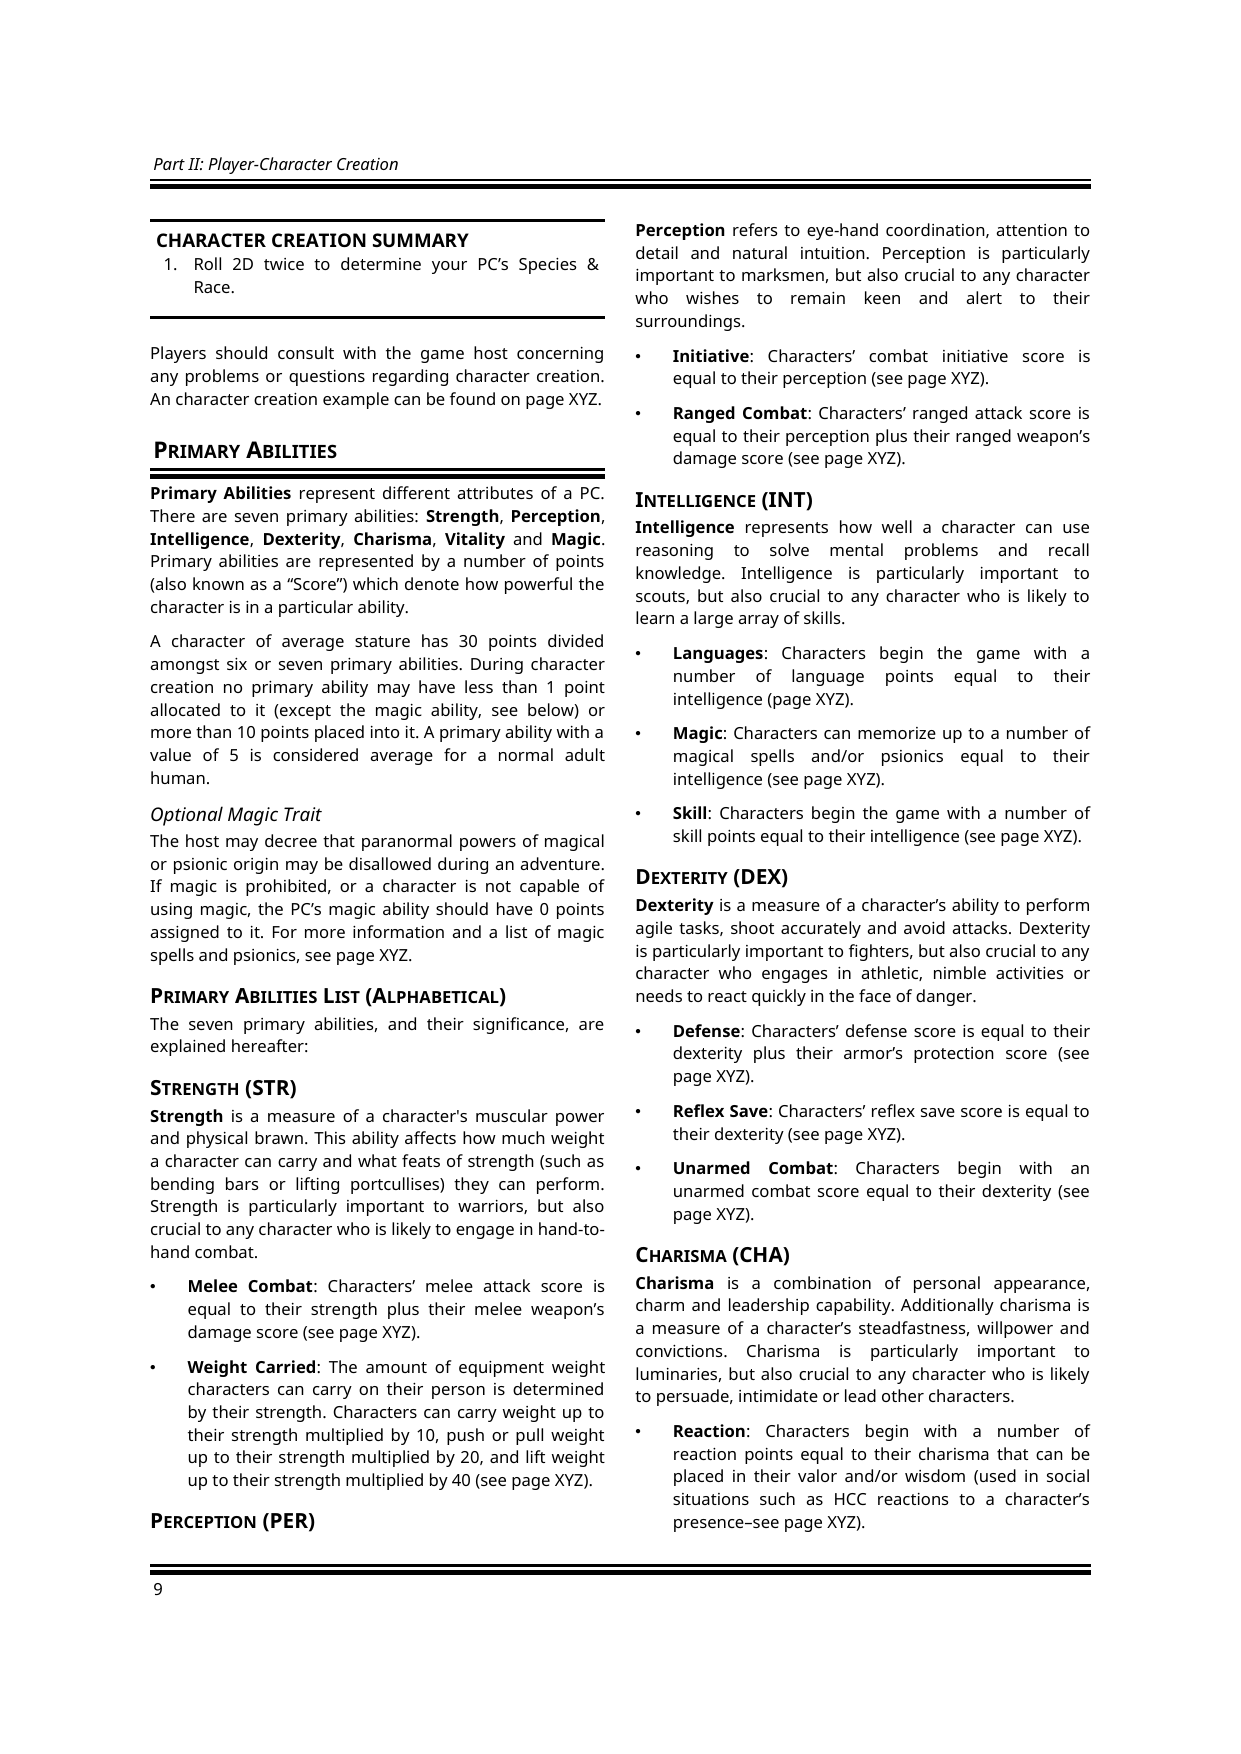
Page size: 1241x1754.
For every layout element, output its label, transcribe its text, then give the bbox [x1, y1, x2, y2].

text Strength (STR) [150, 1073, 605, 1101]
list Ranged Combat: Characters’ ranged attack score is equal to their perception plus their ranged weapon’s damage score (see page XYZ). [635, 402, 1091, 470]
list Magic: Characters can memorize up to a number of magical spells and/or psionics equal to their intelligence (see page XYZ). [635, 722, 1091, 790]
list Unarmed Combat: Characters begin with an unarmed combat score equal to their dexterity (see page XYZ). [635, 1157, 1091, 1225]
list Melee Combat: Characters’ melee attack score is equal to their strength plus their melee weapon’s damage score (see page XYZ). [150, 1275, 605, 1343]
text Charisma is a combination of personal appearance, charm and leadership capability. Additionally charisma is a measure of a character’s steadfastness, willpower and convictions. Charisma is particularly important to luminaries, but also crucial to any character who is likely to persuade, intimidate or lead other characters. [635, 1271, 1091, 1408]
text Primary Abilities List (Alphabetical) [150, 981, 605, 1009]
text Perception refers to eye-hand coordination, attention to detail and natural intuition. Perception is particularly important to marksmen, but also crucial to any character who wishes to remain keen and alert to their surroundings. [635, 219, 1091, 332]
list Reflex Save: Characters’ reflex save score is equal to their dexterity (see page XYZ). [635, 1099, 1091, 1145]
table_header CHARACTER CREATION SUMMARY Roll 2D twice to determine your PC’s Species & Race. [150, 222, 605, 316]
subtitle Primary Abilities [150, 431, 605, 468]
text Intelligence represents how well a character can use reasoning to solve mental problems and recall knowledge. Intelligence is particularly important to scouts, but also crucial to any character who is likely to learn a large array of skills. [635, 516, 1091, 630]
text Charisma (CHA) [635, 1240, 1091, 1268]
text A character of average stature has 30 points divided amongst six or seven primary abilities. During character creation no primary ability may have less than 1 point allocated to it (except the magic ability, see below) or more than 10 points placed into it. A primary ability with a value of 5 is considered average for a normal adult human. [150, 630, 605, 789]
text Perception (PER) [150, 1506, 605, 1535]
list Weight Carried: The amount of equipment weight characters can carry on their person is determined by their strength. Characters can carry weight up to their strength multiplied by 10, push or pull weight up to their strength multiplied by 20, and lift weight up to their strength multiplied by 40 (see page XYZ). [150, 1355, 605, 1491]
text Optional Magic Trait [150, 801, 605, 827]
text The seven primary abilities, and their significance, are explained hereafter: [150, 1012, 605, 1058]
list Skill: Characters begin the game with a number of skill points equal to their intelligence (see page XYZ). [635, 802, 1091, 847]
text Intelligence (INT) [635, 485, 1091, 513]
text The host may decree that paranormal powers of magical or psionic origin may be disallowed during an adventure. If magic is prohibited, or a character is not capable of using magic, the PC’s magic ability should have 0 points assigned to it. For more information and a list of magic spells and psionics, see page XYZ. [150, 829, 605, 966]
text Strength is a measure of a character's muscular power and physical brawn. This ability affects how much weight a character can carry and what feats of strength (such as bending bars or lifting portcullises) they can perform. Strength is particularly important to warriors, but also crucial to any character who is likely to engage in hand-to-hand combat. [150, 1104, 605, 1263]
text Dexterity (DEX) [635, 862, 1091, 891]
list Languages: Characters begin the game with a number of language points equal to their intelligence (page XYZ). [635, 642, 1091, 710]
text Primary Abilities represent different attributes of a PC. There are seven primary abilities: Strength, Perception, Intelligence, Dexterity, Charisma, Vitality and Magic. Primary abilities are represented by a number of points (also known as a “Score”) which denote how powerful the character is in a particular ability. [150, 482, 605, 618]
text Dexterity is a measure of a character’s ability to perform agile tasks, shoot accurately and avoid attacks. Dexterity is particularly important to fighters, but also crucial to any character who engages in athletic, nimble activities or needs to react quickly in the face of danger. [635, 894, 1091, 1007]
list Reaction: Characters begin with a number of reaction points equal to their charisma that can be placed in their valor and/or wisdom (used in social situations such as HCC reactions to a character’s presence–see page XYZ). [635, 1419, 1091, 1533]
list Defense: Characters’ defense score is equal to their dexterity plus their armor’s protection score (see page XYZ). [635, 1019, 1091, 1087]
text Players should consult with the game host concerning any problems or questions regarding character creation. An character creation example can be found on page XYZ. [150, 319, 605, 410]
list Initiative: Characters’ combat initiative score is equal to their perception (see page XYZ). [635, 344, 1091, 389]
